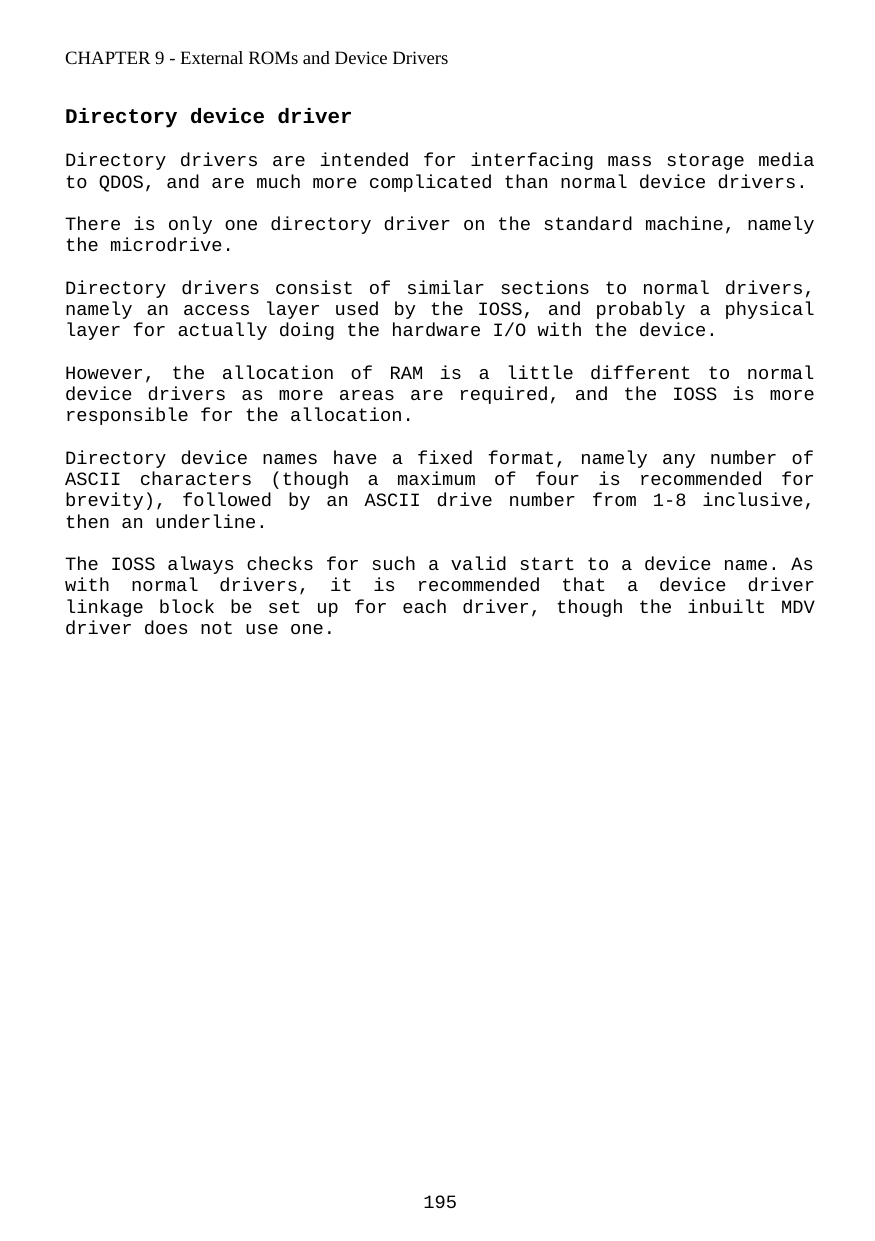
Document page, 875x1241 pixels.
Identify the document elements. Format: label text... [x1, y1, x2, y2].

text However, the allocation of RAM is a little different to normal device drivers as more areas are required, and the IOSS is more responsible for the allocation. [65, 364, 815, 427]
text Directory drivers consist of similar sections to normal drivers, namely an access layer used by the IOSS, and probably a physical layer for actually doing the hardware I/O with the device. [65, 279, 815, 342]
text There is only one directory driver on the standard machine, namely the microdrive. [65, 215, 815, 257]
text The IOSS always checks for such a valid start to a device name. As with normal drivers, it is recommended that a device driver linkage block be set up for each driver, though the inbuilt MDV driver does not use one. [65, 555, 815, 640]
text Directory device names have a fixed format, namely any number of ASCII characters (though a maximum of four is recommended for brevity), followed by an ASCII drive number from 1-8 inclusive, then an underline. [65, 449, 815, 534]
subtitle Directory device driver [65, 106, 815, 130]
text Directory drivers are intended for interfacing mass storage media to QDOS, and are much more complicated than normal device drivers. [65, 151, 815, 194]
